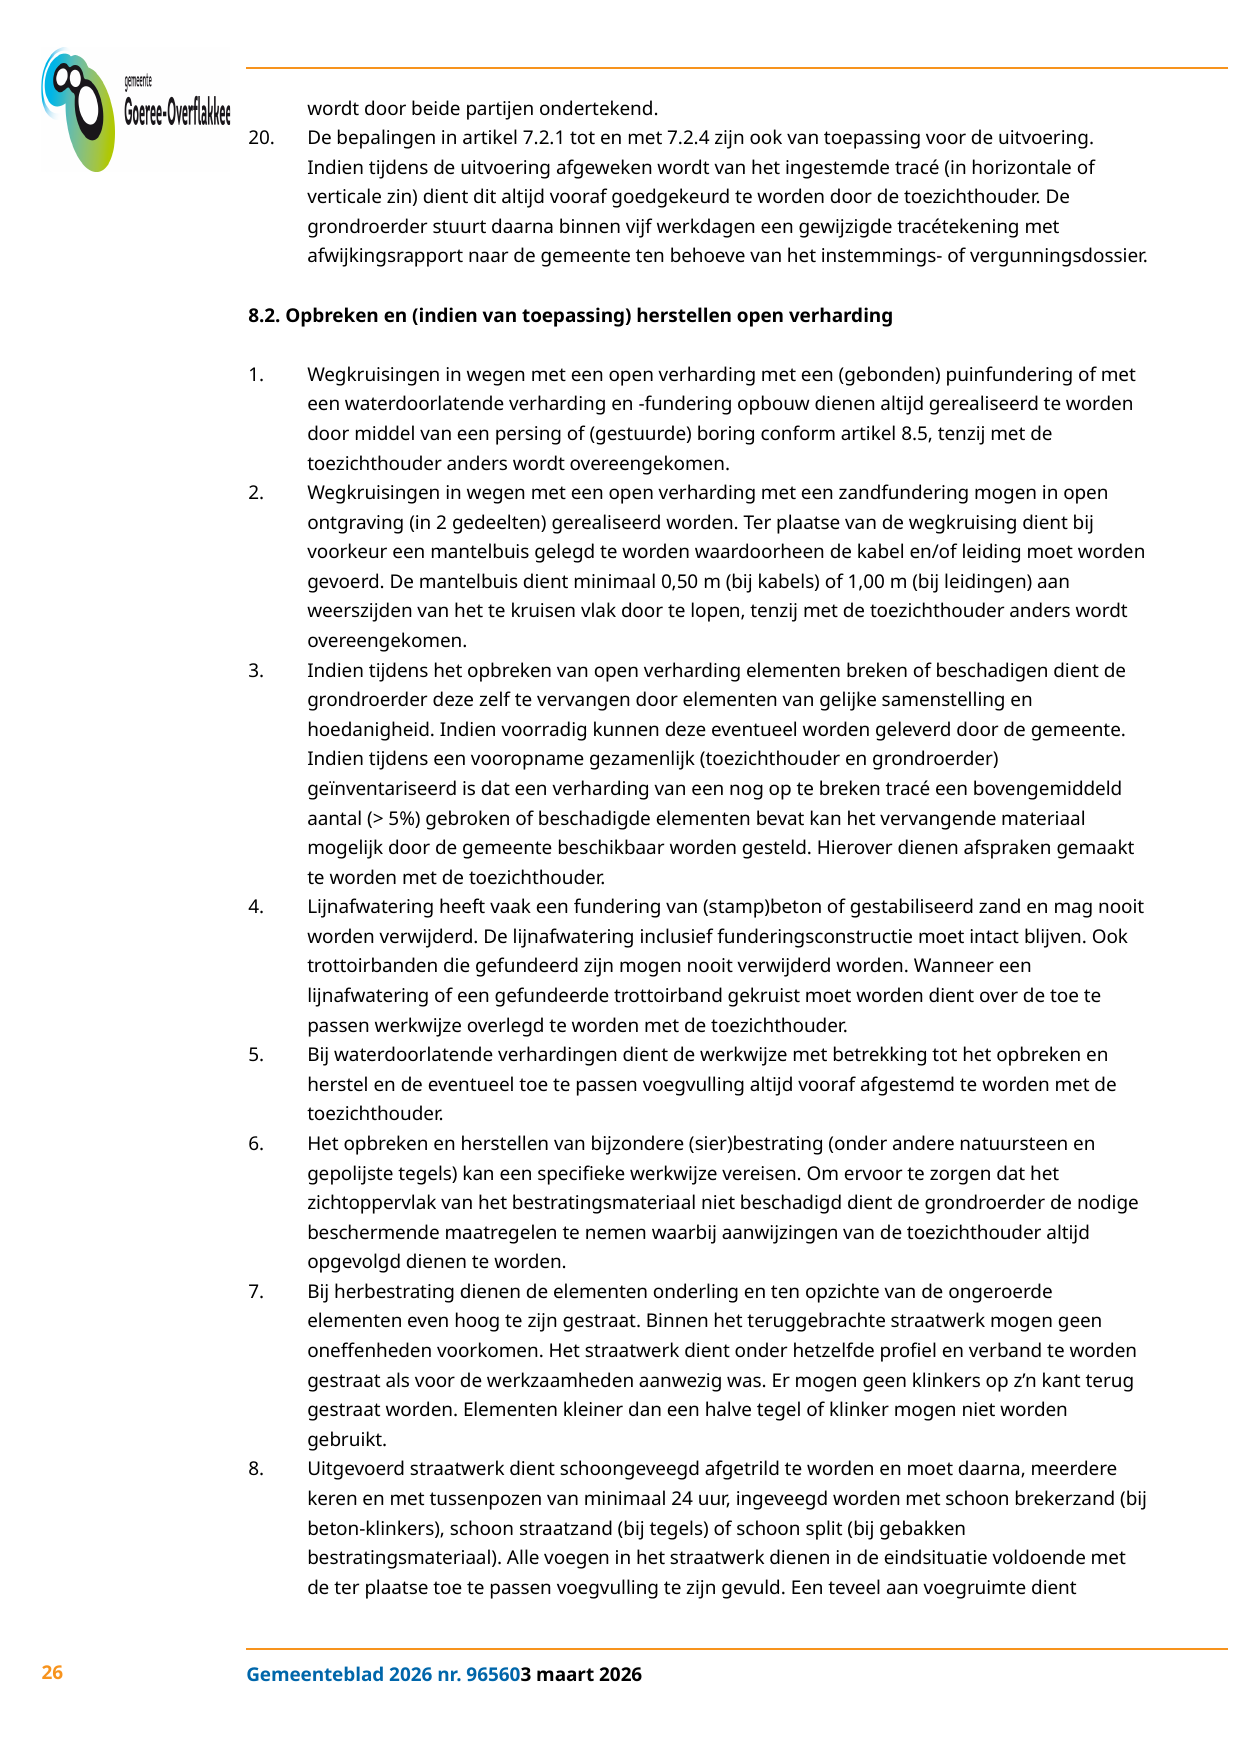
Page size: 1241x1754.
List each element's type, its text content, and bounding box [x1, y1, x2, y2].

list Wegkruisingen in wegen met een open verharding met een (gebonden) puinfundering of met een waterdoorlatende verharding en -fundering opbouw dienen altijd gerealiseerd te worden door middel van een persing of (gestuurde) boring conform artikel 8.5, tenzij met de toezichthouder anders wordt overeengekomen. [248, 361, 1152, 476]
list De bepalingen in artikel 7.2.1 tot en met 7.2.4 zijn ook van toepassing voor de uitvoering. Indien tijdens de uitvoering afgeweken wordt van het ingestemde tracé (in horizontale of verticale zin) dient dit altijd vooraf goedgekeurd te worden door de toezichthouder. De grondroerder stuurt daarna binnen vijf werkdagen een gewijzigde tracétekening met afwijkingsrapport naar de gemeente ten behoeve van het instemmings- of vergunningsdossier. [248, 124, 1152, 268]
picture [41, 47, 231, 172]
list wordt door beide partijen ondertekend. [248, 95, 1152, 121]
list Bij waterdoorlatende verhardingen dient de werkwijze met betrekking tot het opbreken en herstel en de eventueel toe te passen voegvulling altijd vooraf afgestemd te worden met de toezichthouder. [248, 1041, 1152, 1126]
list Het opbreken en herstellen van bijzondere (sier)bestrating (onder andere natuursteen en gepolijste tegels) kan een specifieke werkwijze vereisen. Om ervoor te zorgen dat het zichtoppervlak van het bestratingsmateriaal niet beschadigd dient de grondroerder de nodige beschermende maatregelen te nemen waarbij aanwijzingen van de toezichthouder altijd opgevolgd dienen te worden. [248, 1130, 1152, 1274]
list Indien tijdens het opbreken van open verharding elementen breken of beschadigen dient de grondroerder deze zelf te vervangen door elementen van gelijke samenstelling en hoedanigheid. Indien voorradig kunnen deze eventueel worden geleverd door de gemeente. Indien tijdens een vooropname gezamenlijk (toezichthouder en grondroerder) geïnventariseerd is dat een verharding van een nog op te breken tracé een bovengemiddeld aantal (> 5%) gebroken of beschadigde elementen bevat kan het vervangende materiaal mogelijk door de gemeente beschikbaar worden gesteld. Hierover dienen afspraken gemaakt te worden met de toezichthouder. [248, 657, 1152, 890]
text 8.2. Opbreken en (indien van toepassing) herstellen open verharding [248, 302, 1152, 328]
list Wegkruisingen in wegen met een open verharding met een zandfundering mogen in open ontgraving (in 2 gedeelten) gerealiseerd worden. Ter plaatse van de wegkruising dient bij voorkeur een mantelbuis gelegd te worden waardoorheen de kabel en/of leiding moet worden gevoerd. De mantelbuis dient minimaal 0,50 m (bij kabels) of 1,00 m (bij leidingen) aan weerszijden van het te kruisen vlak door te lopen, tenzij met de toezichthouder anders wordt overeengekomen. [248, 479, 1152, 653]
list Lijnafwatering heeft vaak een fundering van (stamp)beton of gestabiliseerd zand en mag nooit worden verwijderd. De lijnafwatering inclusief funderingsconstructie moet intact blijven. Ook trottoirbanden die gefundeerd zijn mogen nooit verwijderd worden. Wanneer een lijnafwatering of een gefundeerde trottoirband gekruist moet worden dient over de toe te passen werkwijze overlegd te worden met de toezichthouder. [248, 893, 1152, 1038]
list Bij herbestrating dienen de elementen onderling en ten opzichte van de ongeroerde elementen even hoog te zijn gestraat. Binnen het teruggebrachte straatwerk mogen geen oneffenheden voorkomen. Het straatwerk dient onder hetzelfde profiel en verband te worden gestraat als voor de werkzaamheden aanwezig was. Er mogen geen klinkers op z’n kant terug gestraat worden. Elementen kleiner dan een halve tegel of klinker mogen niet worden gebruikt. [248, 1278, 1152, 1452]
list Uitgevoerd straatwerk dient schoongeveegd afgetrild te worden en moet daarna, meerdere keren en met tussenpozen van minimaal 24 uur, ingeveegd worden met schoon brekerzand (bij beton-klinkers), schoon straatzand (bij tegels) of schoon split (bij gebakken bestratingsmateriaal). Alle voegen in het straatwerk dienen in de eindsituatie voldoende met de ter plaatse toe te passen voegvulling te zijn gevuld. Een teveel aan voegruimte dient [248, 1456, 1152, 1600]
